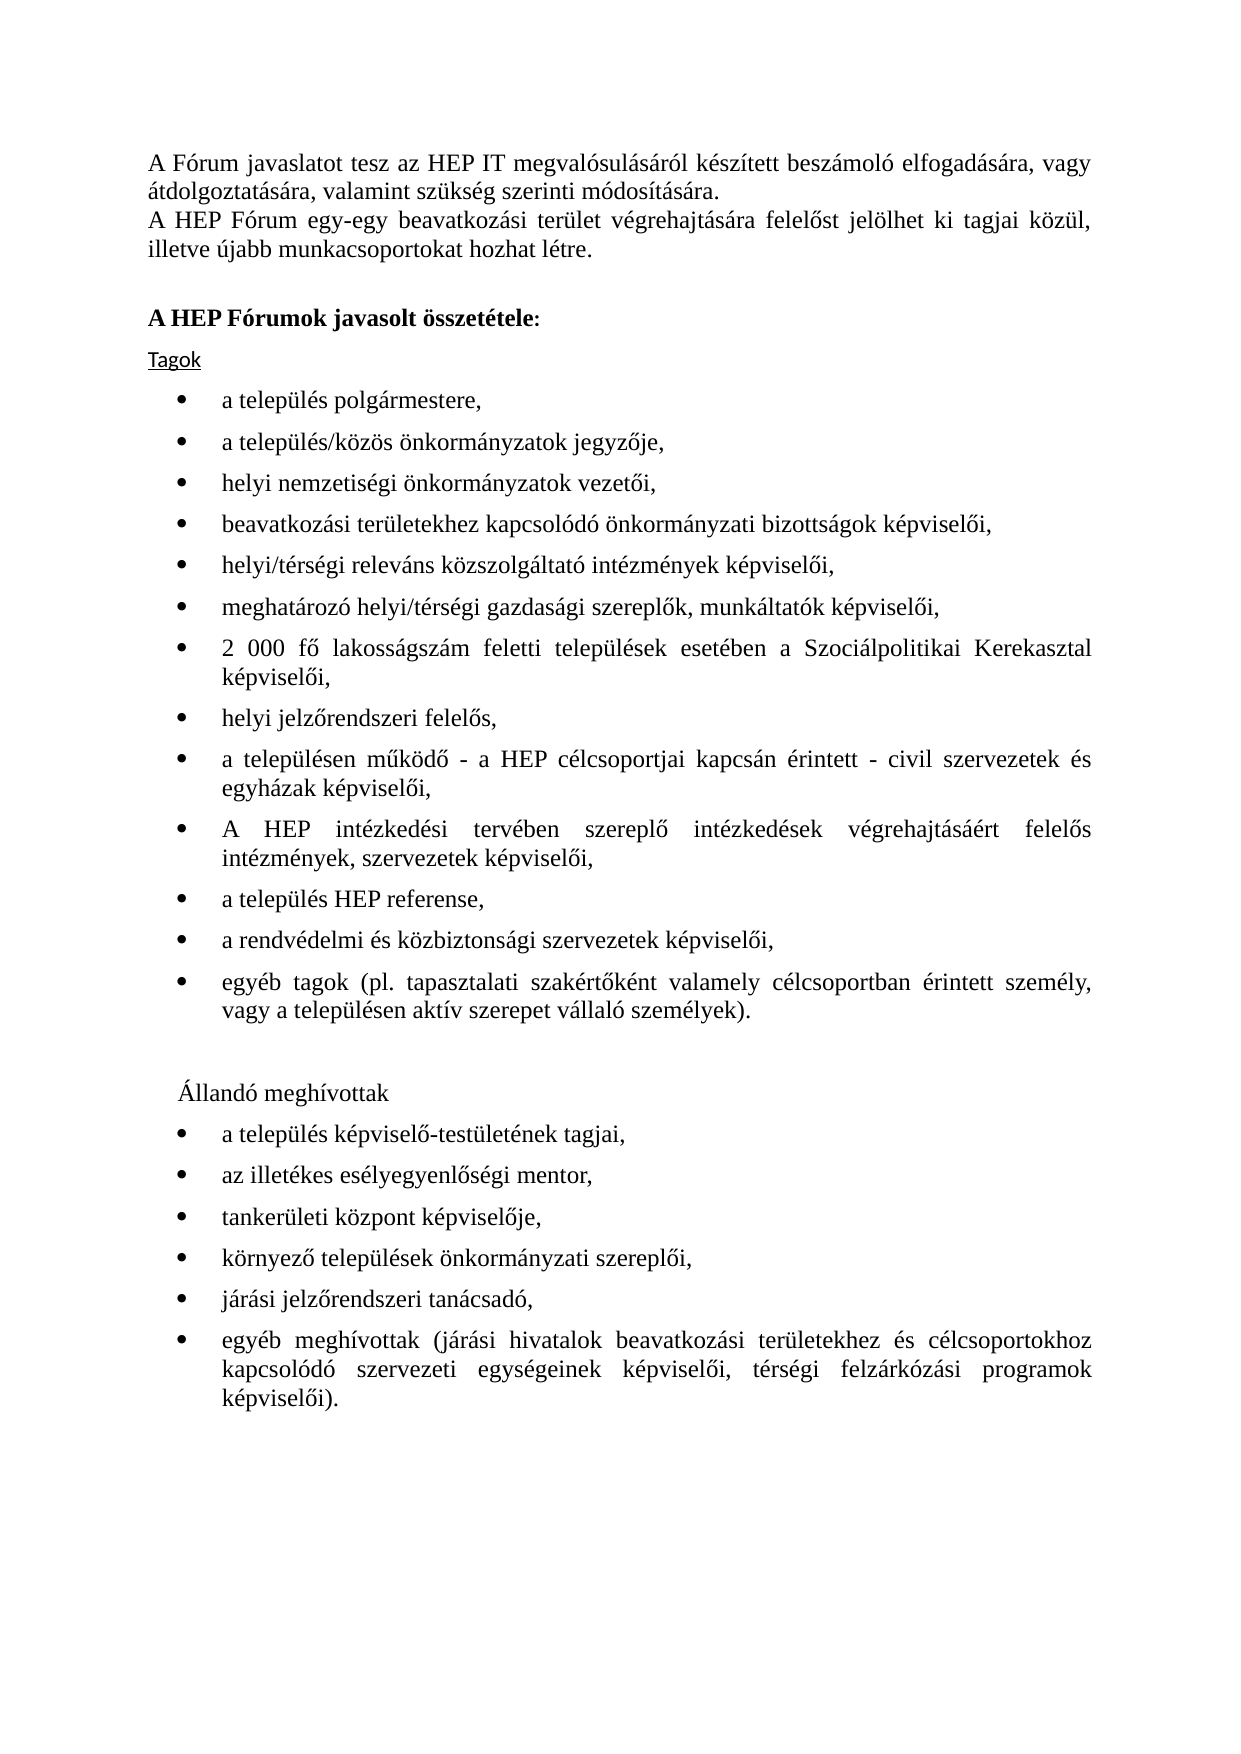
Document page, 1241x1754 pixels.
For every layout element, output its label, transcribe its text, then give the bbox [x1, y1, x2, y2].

list a település képviselő-testületének tagjai, [177, 1119, 1092, 1148]
text Tagok [148, 345, 1092, 373]
list a településen működő - a HEP célcsoportjai kapcsán érintett - civil szervezetek és egyházak képviselői, [177, 744, 1092, 802]
list egyéb meghívottak (járási hivatalok beavatkozási területekhez és célcsoportokhoz kapcsolódó szervezeti egységeinek képviselői, térségi felzárkózási programok képviselői). [177, 1325, 1092, 1412]
list A HEP intézkedési tervében szereplő intézkedések végrehajtásáért felelős intézmények, szervezetek képviselői, [177, 814, 1092, 872]
list a település HEP referense, [177, 884, 1092, 913]
list tankerületi központ képviselője, [177, 1202, 1092, 1230]
list az illetékes esélyegyenlőségi mentor, [177, 1160, 1092, 1189]
list helyi jelzőrendszeri felelős, [177, 703, 1092, 732]
list a település/közös önkormányzatok jegyzője, [177, 427, 1092, 455]
list a település polgármestere, [177, 385, 1092, 414]
list helyi nemzetiségi önkormányzatok vezetői, [177, 468, 1092, 497]
list 2 000 fő lakosságszám feletti települések esetében a Szociálpolitikai Kerekasztal képviselői, [177, 633, 1092, 690]
text Állandó meghívottak [177, 1078, 1092, 1107]
list a rendvédelmi és közbiztonsági szervezetek képviselői, [177, 925, 1092, 954]
list helyi/térségi releváns közszolgáltató intézmények képviselői, [177, 550, 1092, 579]
list egyéb tagok (pl. tapasztalati szakértőként valamely célcsoportban érintett személy, vagy a településen aktív szerepet vállaló személyek). [177, 967, 1092, 1024]
list beavatkozási területekhez kapcsolódó önkormányzati bizottságok képviselői, [177, 509, 1092, 538]
text A HEP Fórumok javasolt összetétele: [148, 303, 1092, 332]
list járási jelzőrendszeri tanácsadó, [177, 1284, 1092, 1313]
list környező települések önkormányzati szereplői, [177, 1243, 1092, 1272]
list meghatározó helyi/térségi gazdasági szereplők, munkáltatók képviselői, [177, 592, 1092, 620]
text A HEP Fórum egy-egy beavatkozási terület végrehajtására felelőst jelölhet ki tagjai közül, illetve újabb munkacsoportokat hozhat létre. [148, 205, 1092, 263]
text A Fórum javaslatot tesz az HEP IT megvalósulásáról készített beszámoló elfogadására, vagy átdolgoztatására, valamint szükség szerinti módosítására. [148, 148, 1092, 205]
